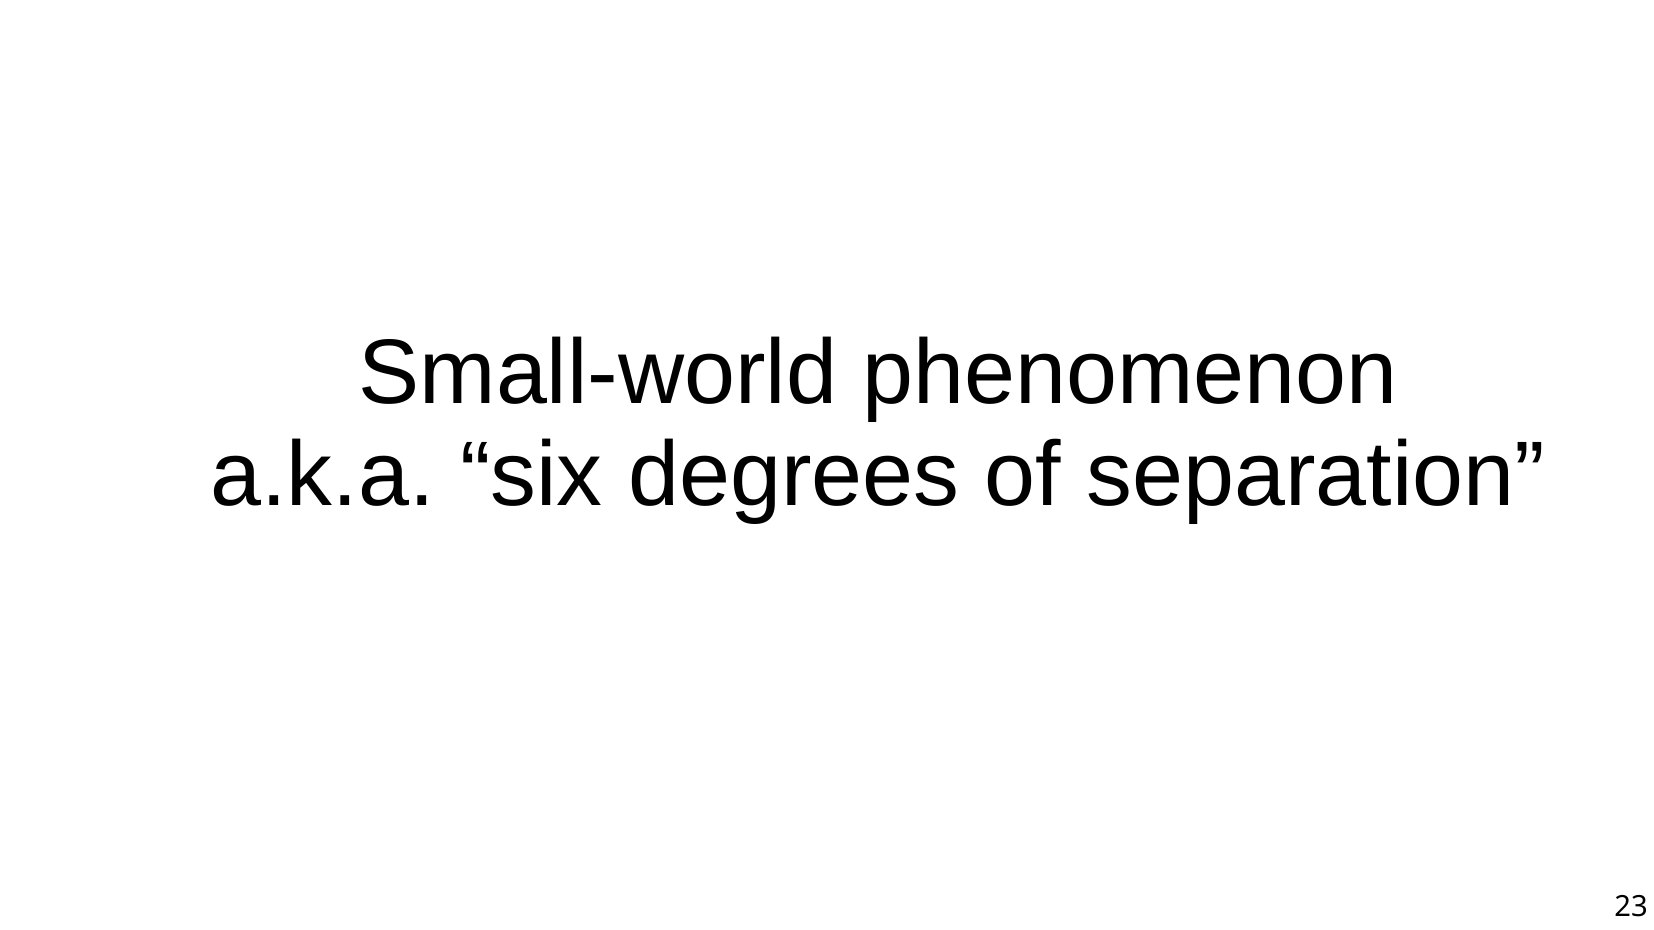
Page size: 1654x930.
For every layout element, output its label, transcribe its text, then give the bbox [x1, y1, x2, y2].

title Small-world phenomenon a.k.a. “six degrees of separation” [134, 336, 1623, 509]
